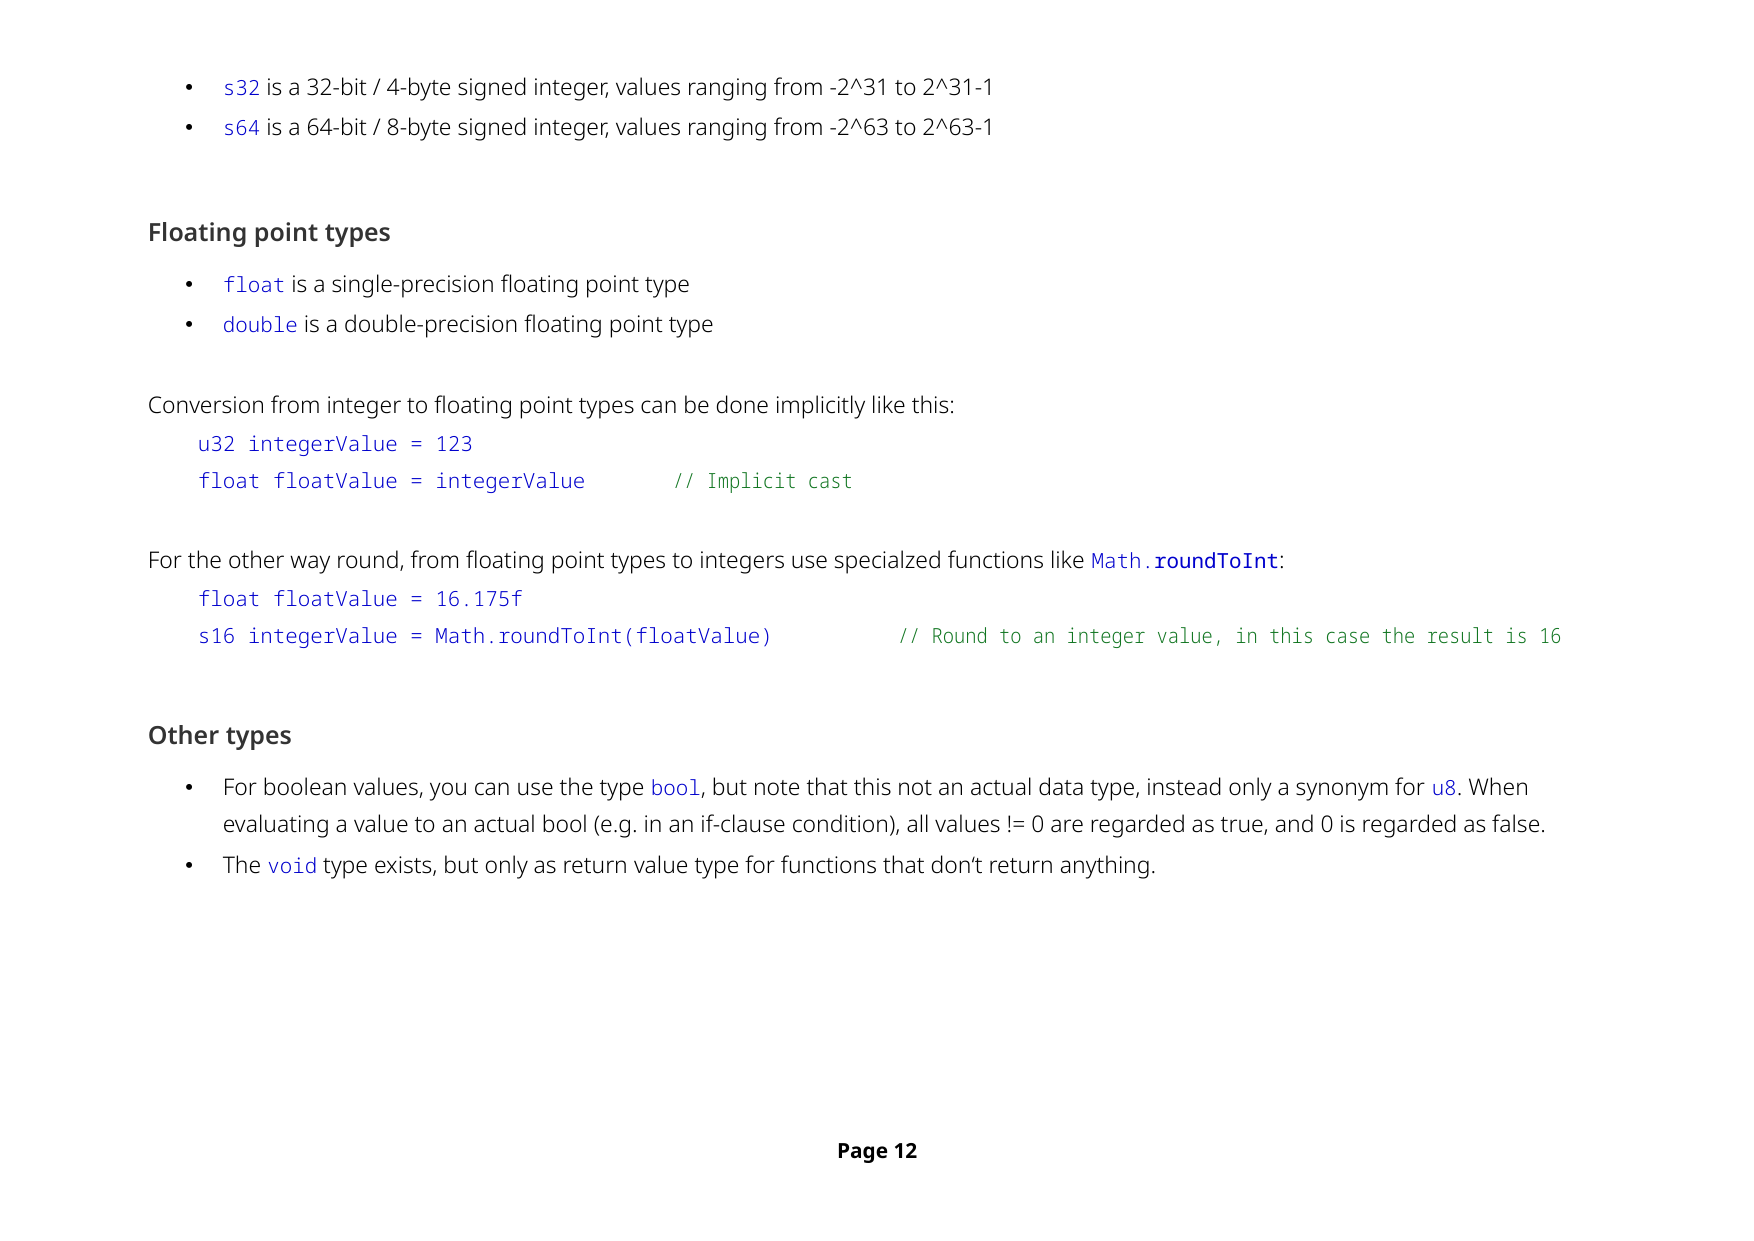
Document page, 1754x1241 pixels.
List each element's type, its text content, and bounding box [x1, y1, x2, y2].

list The void type exists, but only as return value type for functions that don‘t return anything. [185, 849, 1606, 880]
subtitle Other types [148, 718, 1606, 752]
list double is a double-precision floating point type [185, 308, 1606, 339]
list For boolean values, you can use the type bool, but note that this not an actual data type, instead only a synonym for u8. When evaluating a value to an actual bool (e.g. in an if-clause condition), all values != 0 are regarded as true, and 0 is regarded as false. [185, 771, 1606, 840]
text s16 integerValue = Math.roundToInt(floatValue) // Round to an integer value, in this case the result is 16 [148, 621, 1606, 649]
text float floatValue = integerValue // Implicit cast [148, 466, 1606, 494]
list float is a single-precision floating point type [185, 267, 1606, 299]
text For the other way round, from floating point types to integers use specialzed functions like Math.roundToInt: [148, 543, 1606, 575]
subtitle Floating point types [148, 214, 1606, 248]
list s32 is a 32-bit / 4-byte signed integer, values ranging from -2^31 to 2^31-1 [185, 71, 1606, 102]
text float floatValue = 16.175f [148, 584, 1606, 612]
text Conversion from integer to floating point types can be done implicitly like this: [148, 389, 1606, 420]
list s64 is a 64-bit / 8-byte signed integer, values ranging from -2^63 to 2^63-1 [185, 111, 1606, 142]
text u32 integerValue = 123 [148, 429, 1606, 458]
